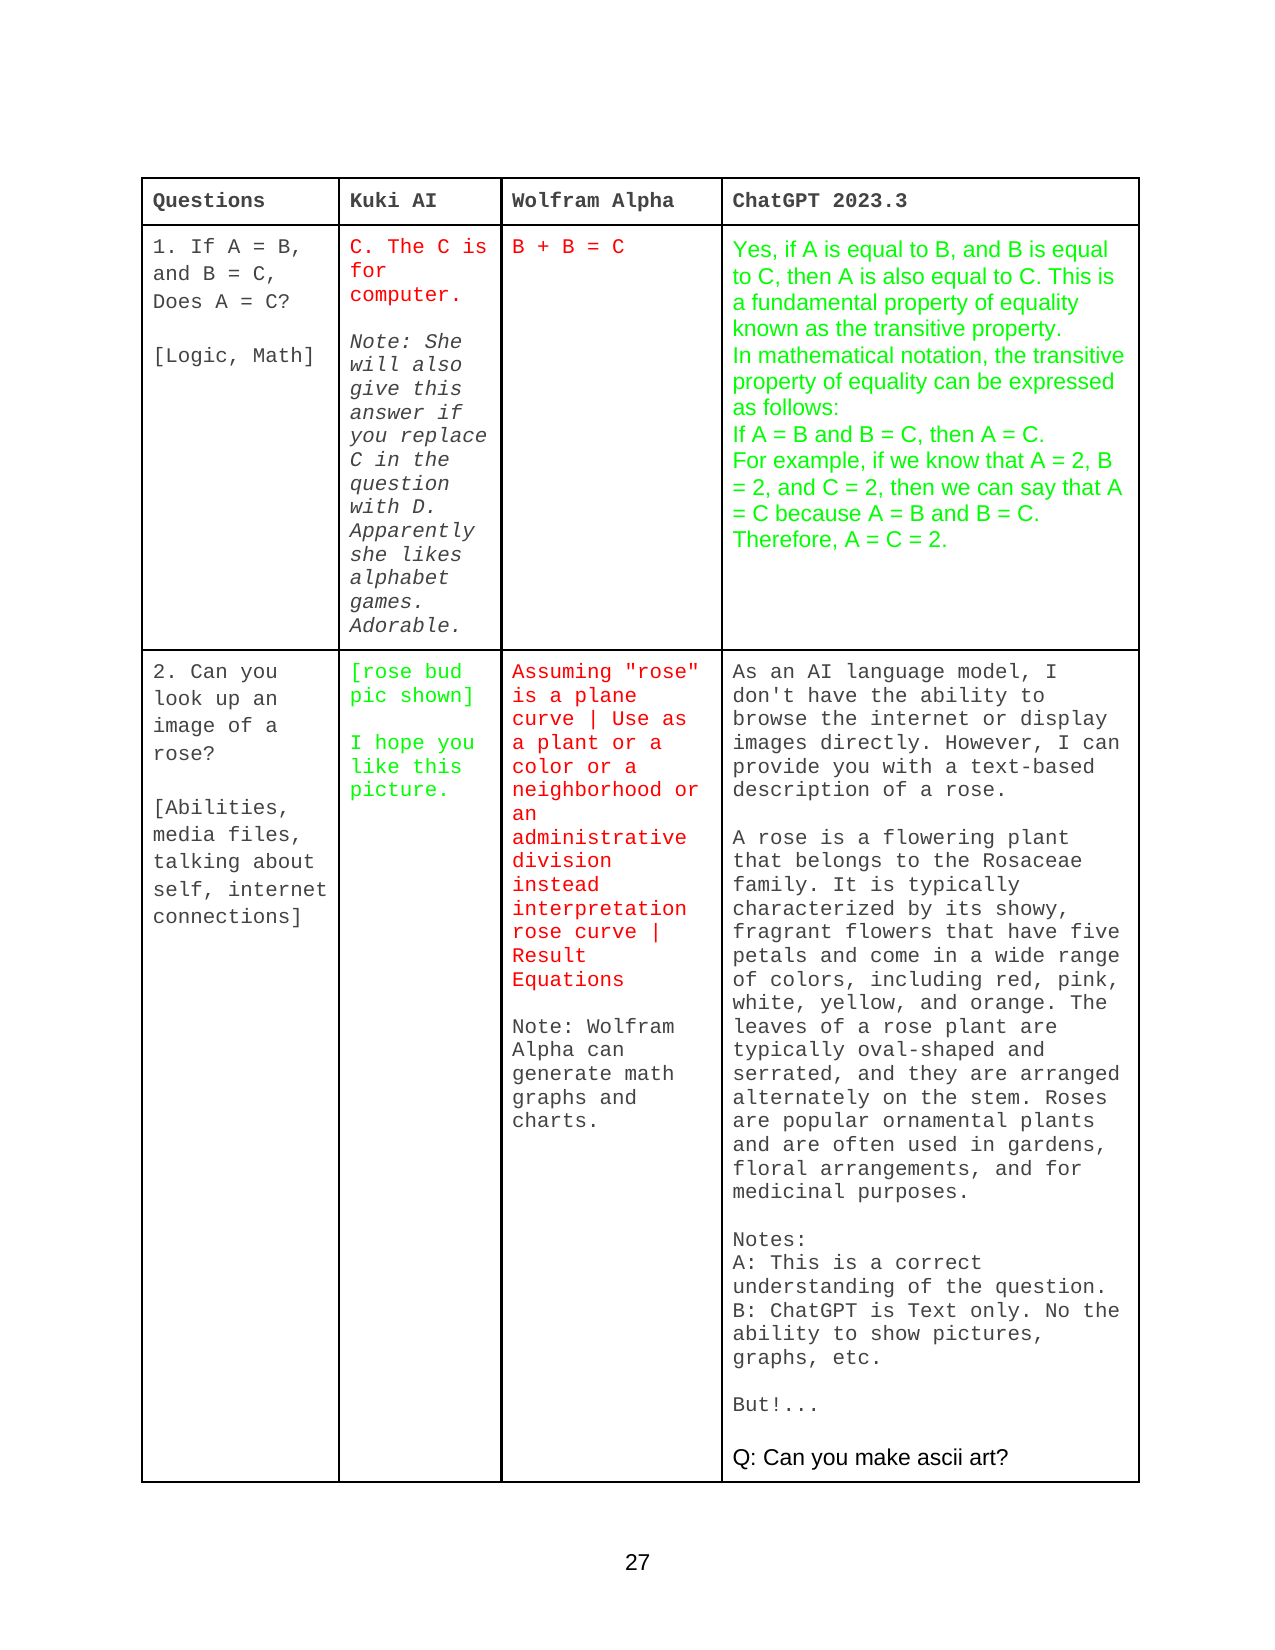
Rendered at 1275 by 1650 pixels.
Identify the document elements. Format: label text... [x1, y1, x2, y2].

table_header Questions [143, 179, 338, 224]
table_header Kuki AI [340, 179, 500, 224]
table_cell 2. Can you look up an image of a rose? [Abilities, media files, talking about self, internet connections] [143, 651, 338, 1481]
table_header Wolfram Alpha [503, 179, 721, 224]
table_cell C. The C is for computer. Note: She will also give this answer if you replace C in the question with D. Apparently she likes alphabet games. Adorable. [340, 226, 500, 649]
table_cell Yes, if A is equal to B, and B is equal to C, then A is also equal to C. This is a fundamental property of equality known as the transitive property. In mathematical notation, the transitive property of equality can be expressed as follows: If A = B and B = C, then A = C. For example, if we know that A = 2, B = 2, and C = 2, then we can say that A = C because A = B and B = C. Therefore, A = C = 2. [723, 226, 1138, 649]
table_cell B + B = C [503, 226, 721, 649]
table_cell As an AI language model, I don't have the ability to browse the internet or display images directly. However, I can provide you with a text-based description of a rose. A rose is a flowering plant that belongs to the Rosaceae family. It is typically characterized by its showy, fragrant flowers that have five petals and come in a wide range of colors, including red, pink, white, yellow, and orange. The leaves of a rose plant are typically oval-shaped and serrated, and they are arranged alternately on the stem. Roses are popular ornamental plants and are often used in gardens, floral arrangements, and for medicinal purposes. Notes: A: This is a correct understanding of the question. B: ChatGPT is Text only. No the ability to show pictures, graphs, etc. But!... Q: Can you make ascii art? [723, 651, 1138, 1481]
table_cell [rose bud pic shown] I hope you like this picture. [340, 651, 500, 1481]
table_cell 1. If A = B, and B = C, Does A = C? [Logic, Math] [143, 226, 338, 649]
table_cell Assuming "rose" is a plane curve | Use as a plant or a color or a neighborhood or an administrative division instead interpretation rose curve | Result Equations Note: Wolfram Alpha can generate math graphs and charts. [503, 651, 721, 1481]
table_header ChatGPT 2023.3 [723, 179, 1138, 224]
